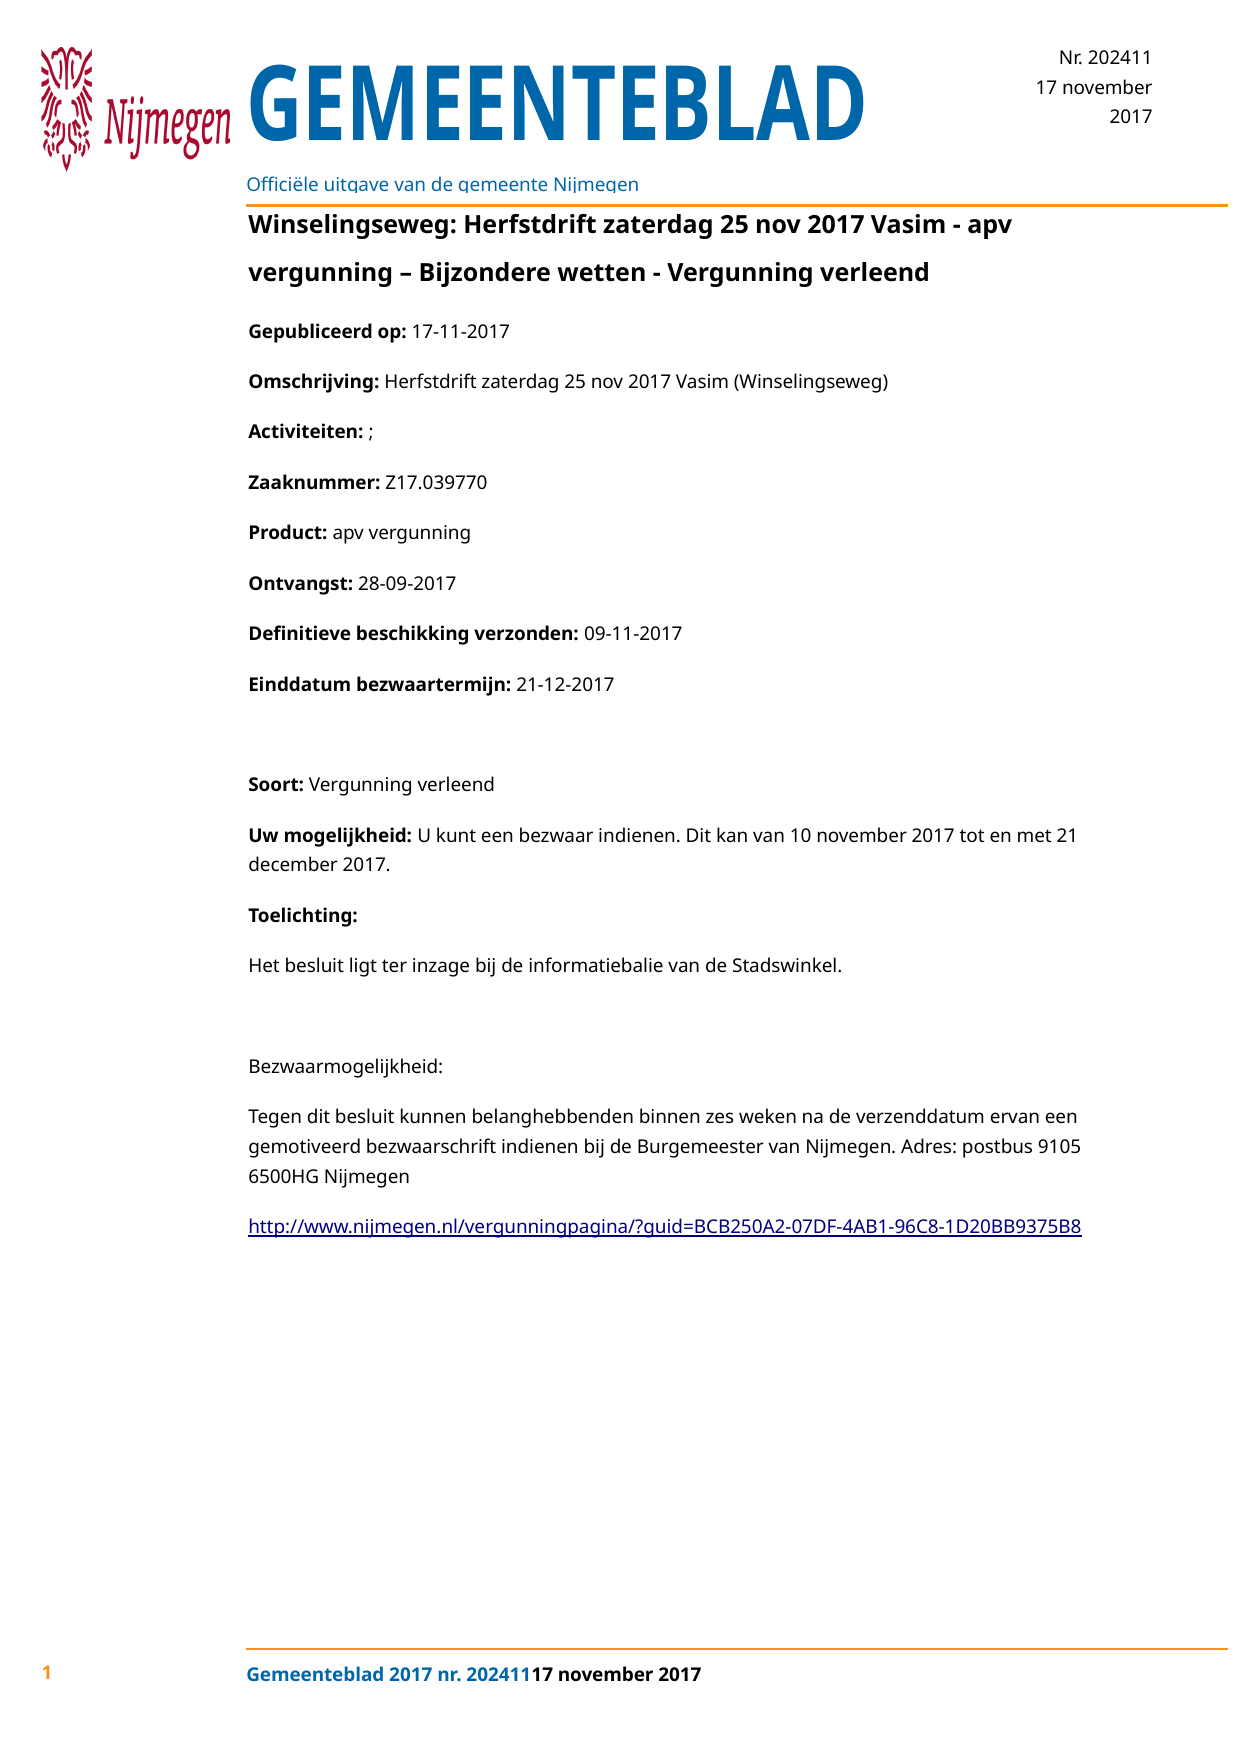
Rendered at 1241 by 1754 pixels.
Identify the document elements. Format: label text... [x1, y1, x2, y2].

text Activiteiten: ; [248, 419, 1152, 444]
text Ontvangst: 28-09-2017 [248, 570, 1152, 596]
text Gepubliceerd op: 17-11-2017 [248, 318, 1152, 344]
text Het besluit ligt ter inzage bij de informatiebalie van de Stadswinkel. [248, 952, 1152, 978]
text Soort: Vergunning verleend [248, 772, 1152, 797]
text Omschrijving: Herfstdrift zaterdag 25 nov 2017 Vasim (Winselingseweg) [248, 368, 1152, 394]
picture [41, 47, 231, 172]
text Zaaknummer: Z17.039770 [248, 469, 1152, 495]
text Uw mogelijkheid: U kunt een bezwaar indienen. Dit kan van 10 november 2017 tot en met 21 december 2017. [248, 822, 1152, 877]
text Toelichting: [248, 902, 1152, 928]
text Definitieve beschikking verzonden: 09-11-2017 [248, 620, 1152, 646]
text Product: apv vergunning [248, 519, 1152, 545]
text Bezwaarmogelijkheid: [248, 1053, 1152, 1079]
text Winselingseweg: Herfstdrift zaterdag 25 nov 2017 Vasim - apv vergunning – Bijzondere wetten - Vergunning verleend [248, 207, 1152, 288]
text Einddatum bezwaartermijn: 21-12-2017 [248, 671, 1152, 697]
text Tegen dit besluit kunnen belanghebbenden binnen zes weken na de verzenddatum ervan een gemotiveerd bezwaarschrift indienen bij de Burgemeester van Nijmegen. Adres: postbus 9105 6500HG Nijmegen [248, 1104, 1152, 1189]
text http://www.nijmegen.nl/vergunningpagina/?guid=BCB250A2-07DF-4AB1-96C8-1D20BB9375B8 [248, 1213, 1152, 1239]
